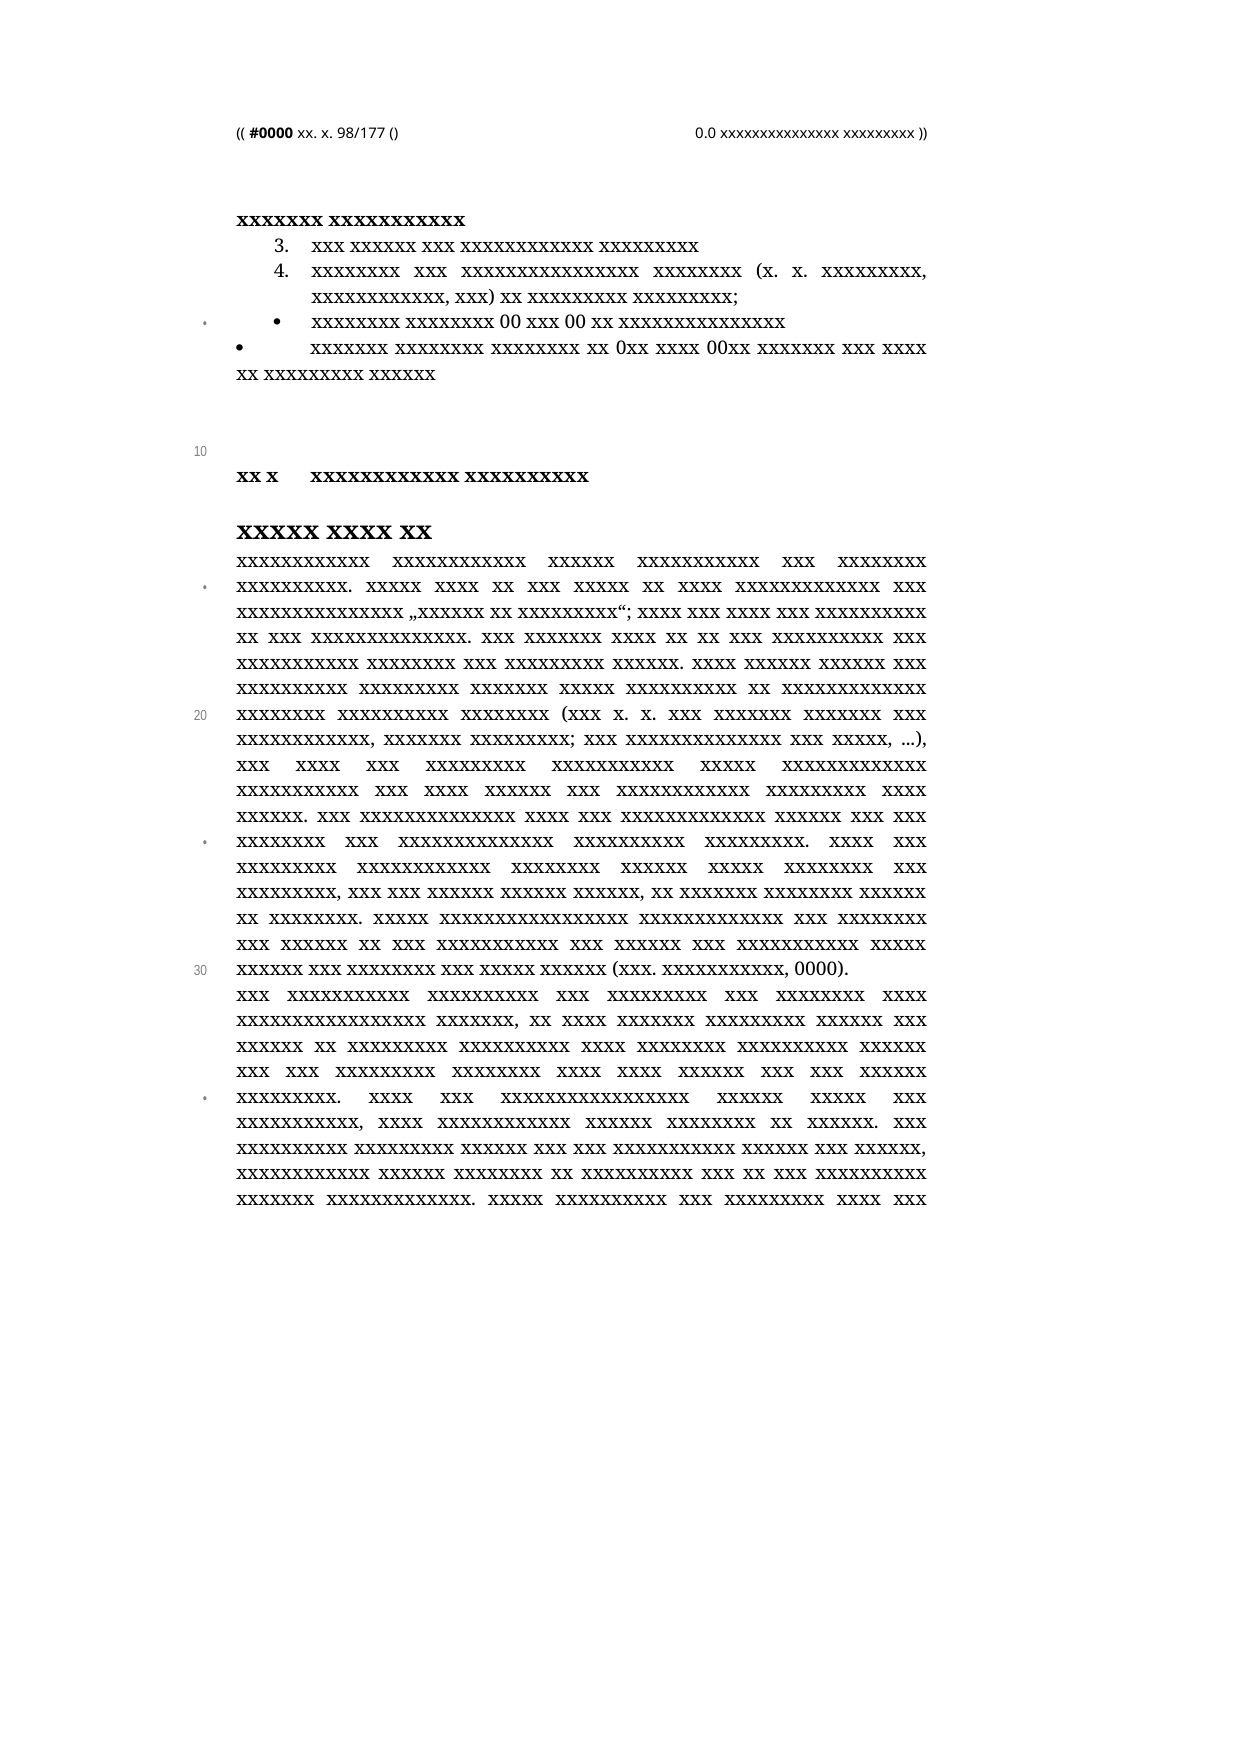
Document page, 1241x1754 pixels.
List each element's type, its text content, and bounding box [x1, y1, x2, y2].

text xxx xxxxxxxxxxx xxxxxxxxxx xxx xxxxxxxxx xxx xxxxxxxx xxxx xxxxxxxxxxxxxxxxx xxxxxxx, xx xxxx xxxxxxx xxxxxxxxx xxxxxx xxx xxxxxx xx xxxxxxxxx xxxxxxxxxx xxxx xxxxxxxx xxxxxxxxxx xxxxxx xxx xxx xxxxxxxxx xxxxxxxx xxxx xxxx xxxxxx xxx xxx xxxxxx xxxxxxxxx. xxxx xxx xxxxxxxxxxxxxxxxx xxxxxx xxxxx xxx xxxxxxxxxxx, xxxx xxxxxxxxxxxx xxxxxx xxxxxxxx xx xxxxxx. xxx xxxxxxxxxx xxxxxxxxx xxxxxx xxx xxx xxxxxxxxxxx xxxxxx xxx xxxxxx, xxxxxxxxxxxx xxxxxx xxxxxxxx xx xxxxxxxxxx xxx xx xxx xxxxxxxxxx xxxxxxx xxxxxxxxxxxxx. xxxxx xxxxxxxxxx xxx xxxxxxxxx xxxx xxx [236, 981, 927, 1211]
text xx x xxxxxxxxxxxx xxxxxxxxxx [236, 462, 927, 487]
list xxx xxxxxx xxx xxxxxxxxxxxx xxxxxxxxx [274, 232, 927, 258]
text xxxxxxx xxxxxxxxxxx [236, 207, 927, 232]
text xxxxxxxxxxxx xxxxxxxxxxxx xxxxxx xxxxxxxxxxx xxx xxxxxxxx xxxxxxxxxx. xxxxx xxxx xx xxx xxxxx xx xxxx xxxxxxxxxxxxx xxx xxxxxxxxxxxxxxx „xxxxxx xx xxxxxxxxx“; xxxx xxx xxxx xxx xxxxxxxxxx xx xxx xxxxxxxxxxxxxx. xxx xxxxxxx xxxx xx xx xxx xxxxxxxxxx xxx xxxxxxxxxxx xxxxxxxx xxx xxxxxxxxx xxxxxx. xxxx xxxxxx xxxxxx xxx xxxxxxxxxx xxxxxxxxx xxxxxxx xxxxx xxxxxxxxxx xx xxxxxxxxxxxxx xxxxxxxx xxxxxxxxxx xxxxxxxx (xxx x. x. xxx xxxxxxx xxxxxxx xxx xxxxxxxxxxxx, xxxxxxx xxxxxxxxx; xxx xxxxxxxxxxxxxx xxx xxxxx, ...), xxx xxxx xxx xxxxxxxxx xxxxxxxxxxx xxxxx xxxxxxxxxxxxx xxxxxxxxxxx xxx xxxx xxxxxx xxx xxxxxxxxxxxx xxxxxxxxx xxxx xxxxxx. xxx xxxxxxxxxxxxxx xxxx xxx xxxxxxxxxxxxx xxxxxx xxx xxx xxxxxxxx xxx xxxxxxxxxxxxxx xxxxxxxxxx xxxxxxxxx. xxxx xxx xxxxxxxxx xxxxxxxxxxxx xxxxxxxx xxxxxx xxxxx xxxxxxxx xxx xxxxxxxxx, xxx xxx xxxxxx xxxxxx xxxxxx, xx xxxxxxx xxxxxxxx xxxxxx xx xxxxxxxx. xxxxx xxxxxxxxxxxxxxxxx xxxxxxxxxxxxx xxx xxxxxxxx xxx xxxxxx xx xxx xxxxxxxxxxx xxx xxxxxx xxx xxxxxxxxxxx xxxxx xxxxxx xxx xxxxxxxx xxx xxxxx xxxxxx (xxx. xxxxxxxxxxx, 0000). [236, 547, 927, 981]
list xxxxxxx xxxxxxxx xxxxxxxx xx 0xx xxxx 00xx xxxxxxx xxx xxxx xx xxxxxxxxx xxxxxx [236, 334, 927, 385]
list xxxxxxxx xxxxxxxx 00 xxx 00 xx xxxxxxxxxxxxxxx [274, 309, 927, 334]
text xxxxx xxxx xx [236, 513, 927, 547]
list xxxxxxxx xxx xxxxxxxxxxxxxxxx xxxxxxxx (x. x. xxxxxxxxx, xxxxxxxxxxxx, xxx) xx xxxxxxxxx xxxxxxxxx; [274, 258, 927, 309]
